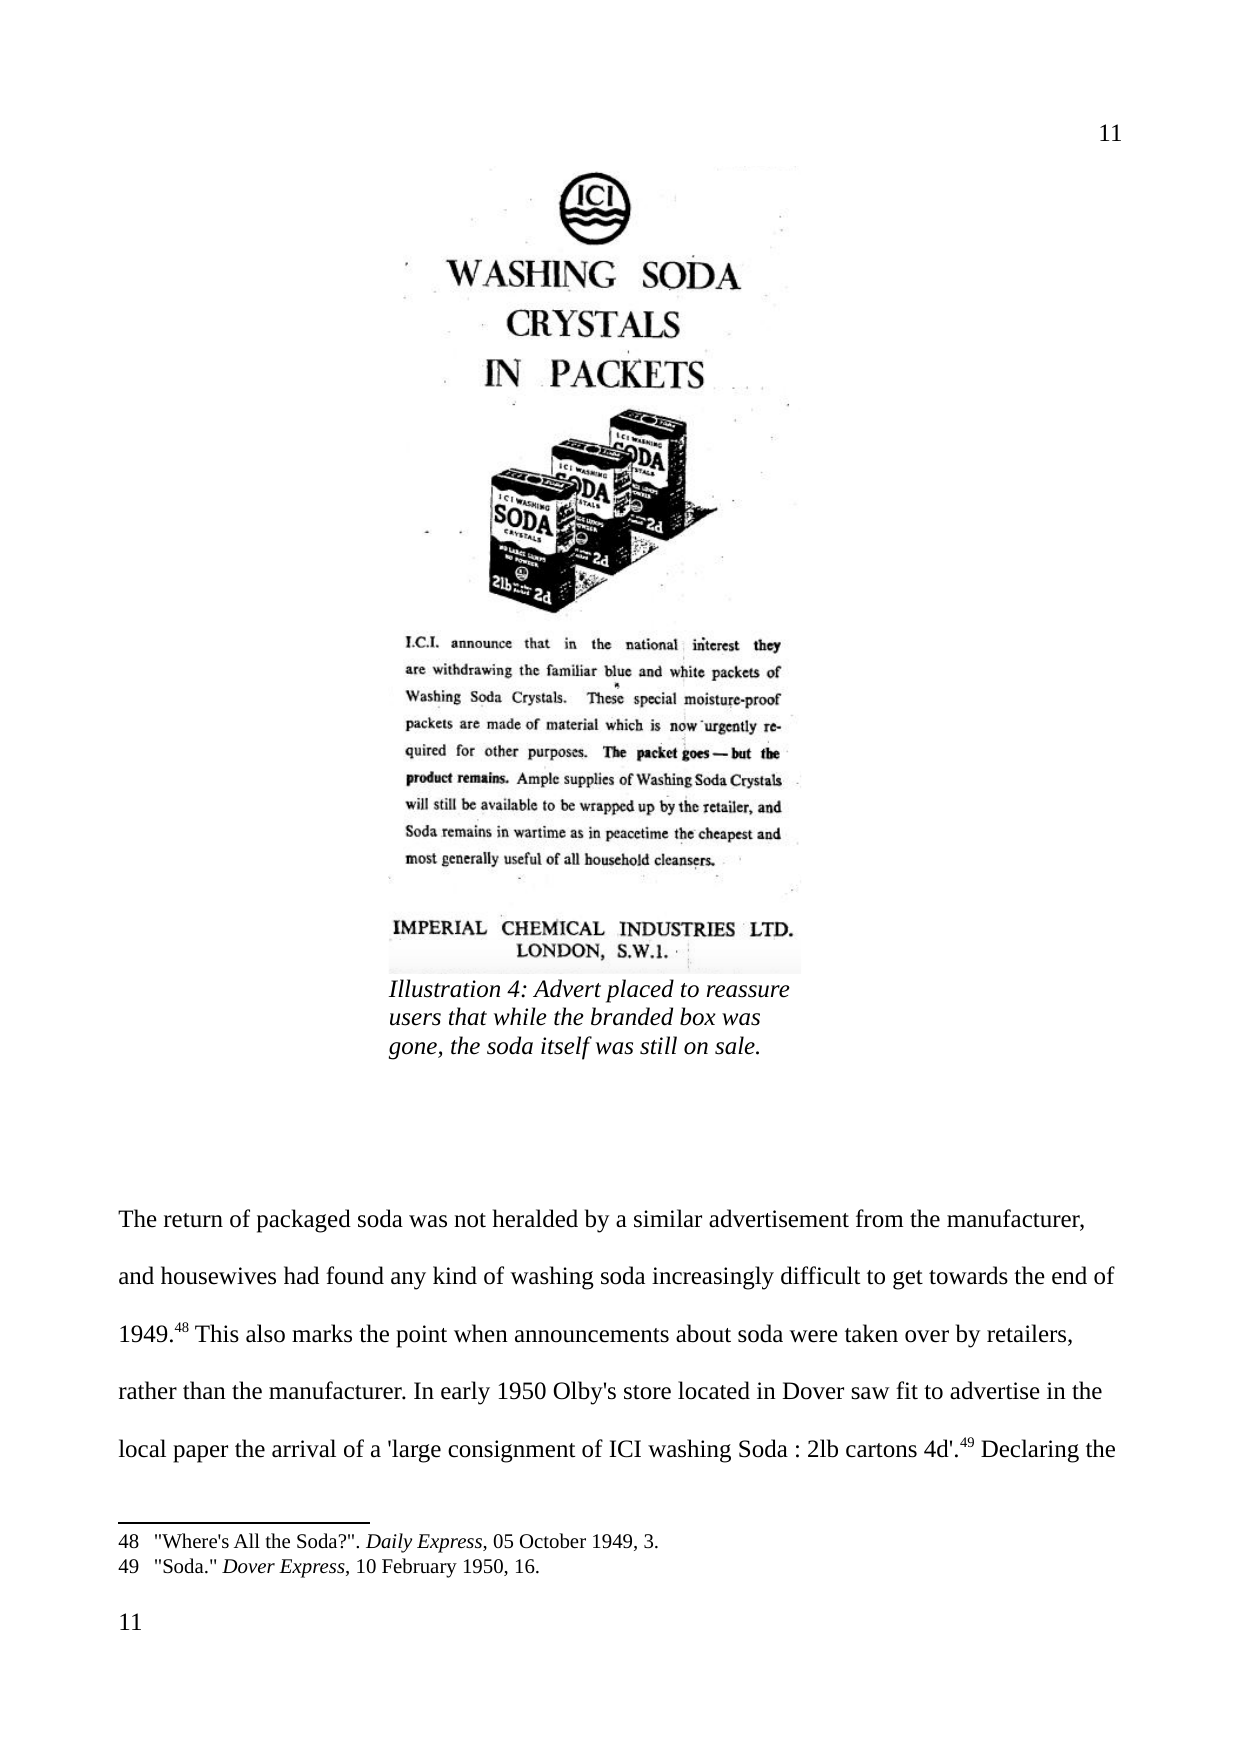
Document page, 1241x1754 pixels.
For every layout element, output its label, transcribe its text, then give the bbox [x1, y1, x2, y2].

text "Soda." Dover Express, 10 February 1950, 16. [118, 1553, 1122, 1578]
text "Where's All the Soda?". Daily Express, 05 October 1949, 3. [118, 1529, 1122, 1553]
text Illustration 4: Advert placed to reassure users that while the branded box was gone, the soda itself was still on sale. [389, 974, 801, 1060]
picture [388, 166, 802, 974]
text The return of packaged soda was not heralded by a similar advertisement from the manufacturer, and housewives had found any kind of washing soda increasingly difficult to get towards the end of 1949. This also marks the point when announcements about soda were taken over by retailers, rather than the manufacturer. In early 1950 Olby's store located in Dover saw fit to advertise in the local paper the arrival of a 'large consignment of ICI washing Soda : 2lb cartons 4d'. Declaring the [118, 1204, 1122, 1462]
